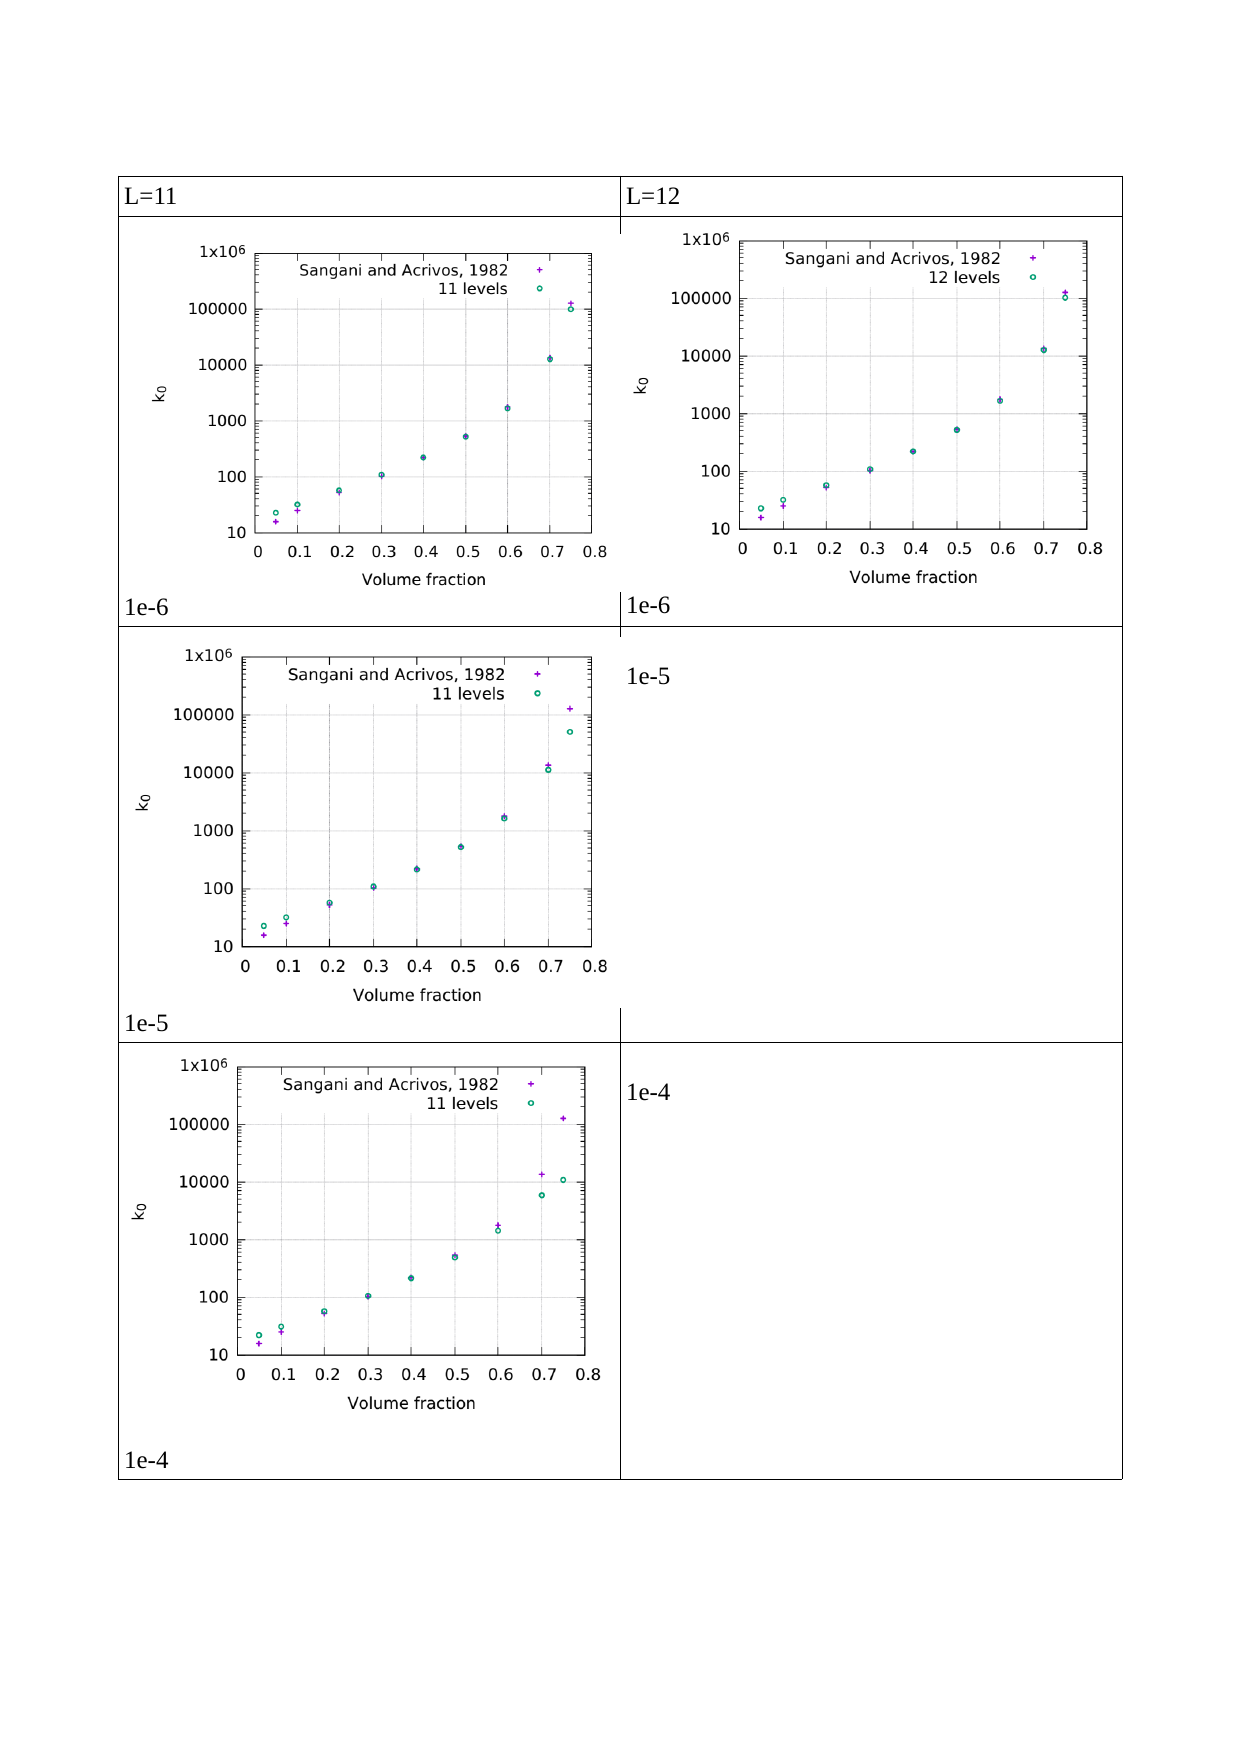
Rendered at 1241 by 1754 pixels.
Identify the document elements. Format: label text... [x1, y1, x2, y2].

picture [625, 221, 1117, 590]
table_header L=11 [119, 177, 620, 216]
table_cell 1e-5 [119, 627, 620, 1042]
picture [127, 637, 622, 1008]
picture [144, 234, 621, 592]
table_cell 1e-4 [621, 1043, 1122, 1479]
table_cell 1e-4 [119, 1043, 620, 1479]
table_header L=12 [621, 177, 1122, 216]
table_cell 1e-6 [119, 217, 620, 626]
picture [123, 1048, 615, 1416]
table_cell 1e-6 [621, 217, 1122, 626]
table_cell 1e-5 [621, 627, 1122, 1042]
